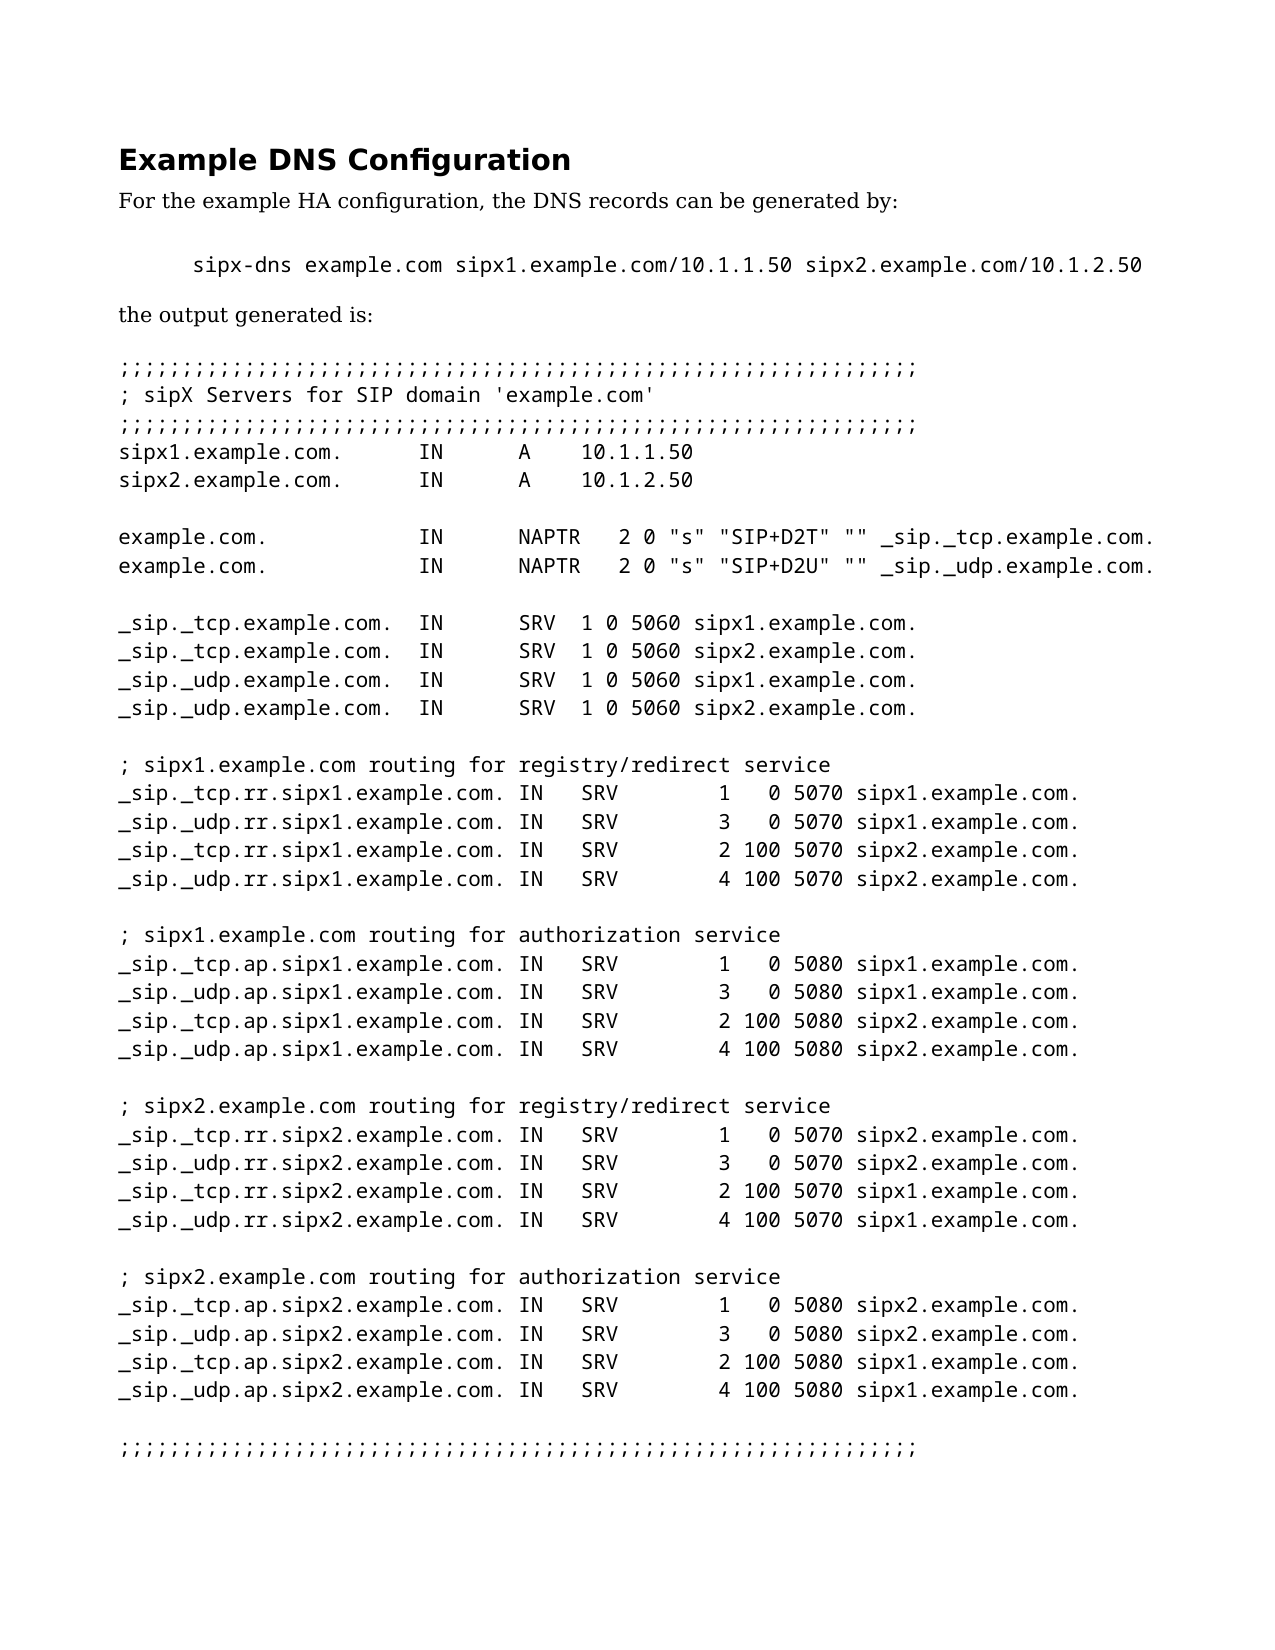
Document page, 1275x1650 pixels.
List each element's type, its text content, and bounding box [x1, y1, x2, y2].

text For the example HA configuration, the DNS records can be generated by: [118, 189, 1157, 214]
text ;;;;;;;;;;;;;;;;;;;;;;;;;;;;;;;;;;;;;;;;;;;;;;;;;;;;;;;;;;;;;;;; [118, 409, 1157, 437]
text ; sipx1.example.com routing for registry/redirect service [118, 750, 1157, 778]
text _sip._tcp.ap.sipx2.example.com. IN SRV 1 0 5080 sipx2.example.com. [118, 1290, 1157, 1319]
text _sip._tcp.ap.sipx1.example.com. IN SRV 2 100 5080 sipx2.example.com. [118, 1006, 1157, 1034]
text _sip._udp.ap.sipx2.example.com. IN SRV 3 0 5080 sipx2.example.com. [118, 1319, 1157, 1347]
text example.com. IN NAPTR 2 0 "s" "SIP+D2U" "" _sip._udp.example.com. [118, 551, 1157, 579]
text _sip._tcp.rr.sipx2.example.com. IN SRV 1 0 5070 sipx2.example.com. [118, 1120, 1157, 1148]
text _sip._tcp.example.com. IN SRV 1 0 5060 sipx2.example.com. [118, 636, 1157, 665]
text the output generated is: [118, 303, 1157, 328]
subtitle Example DNS Configuration [118, 143, 1157, 177]
text sipx-dns example.com sipx1.example.com/10.1.1.50 sipx2.example.com/10.1.2.50 [192, 251, 1157, 279]
text _sip._tcp.rr.sipx1.example.com. IN SRV 1 0 5070 sipx1.example.com. [118, 778, 1157, 807]
text _sip._tcp.rr.sipx1.example.com. IN SRV 2 100 5070 sipx2.example.com. [118, 835, 1157, 864]
text _sip._udp.rr.sipx1.example.com. IN SRV 3 0 5070 sipx1.example.com. [118, 807, 1157, 835]
text _sip._tcp.example.com. IN SRV 1 0 5060 sipx1.example.com. [118, 608, 1157, 636]
text sipx1.example.com. IN A 10.1.1.50 [118, 437, 1157, 466]
text ; sipx2.example.com routing for registry/redirect service [118, 1091, 1157, 1120]
text _sip._tcp.ap.sipx1.example.com. IN SRV 1 0 5080 sipx1.example.com. [118, 949, 1157, 977]
text ; sipx2.example.com routing for authorization service [118, 1262, 1157, 1290]
text _sip._udp.rr.sipx2.example.com. IN SRV 4 100 5070 sipx1.example.com. [118, 1205, 1157, 1233]
text ;;;;;;;;;;;;;;;;;;;;;;;;;;;;;;;;;;;;;;;;;;;;;;;;;;;;;;;;;;;;;;;; [118, 352, 1157, 380]
text _sip._tcp.rr.sipx2.example.com. IN SRV 2 100 5070 sipx1.example.com. [118, 1177, 1157, 1205]
text _sip._udp.ap.sipx1.example.com. IN SRV 4 100 5080 sipx2.example.com. [118, 1034, 1157, 1063]
text _sip._udp.ap.sipx1.example.com. IN SRV 3 0 5080 sipx1.example.com. [118, 977, 1157, 1006]
text ; sipX Servers for SIP domain 'example.com' [118, 380, 1157, 409]
text ; sipx1.example.com routing for authorization service [118, 921, 1157, 949]
text _sip._tcp.ap.sipx2.example.com. IN SRV 2 100 5080 sipx1.example.com. [118, 1347, 1157, 1376]
text ;;;;;;;;;;;;;;;;;;;;;;;;;;;;;;;;;;;;;;;;;;;;;;;;;;;;;;;;;;;;;;;; [118, 1432, 1157, 1461]
text _sip._udp.rr.sipx1.example.com. IN SRV 4 100 5070 sipx2.example.com. [118, 864, 1157, 892]
text _sip._udp.rr.sipx2.example.com. IN SRV 3 0 5070 sipx2.example.com. [118, 1148, 1157, 1177]
text example.com. IN NAPTR 2 0 "s" "SIP+D2T" "" _sip._tcp.example.com. [118, 522, 1157, 551]
text _sip._udp.example.com. IN SRV 1 0 5060 sipx1.example.com. [118, 665, 1157, 693]
text _sip._udp.ap.sipx2.example.com. IN SRV 4 100 5080 sipx1.example.com. [118, 1376, 1157, 1404]
text _sip._udp.example.com. IN SRV 1 0 5060 sipx2.example.com. [118, 693, 1157, 722]
text sipx2.example.com. IN A 10.1.2.50 [118, 466, 1157, 494]
